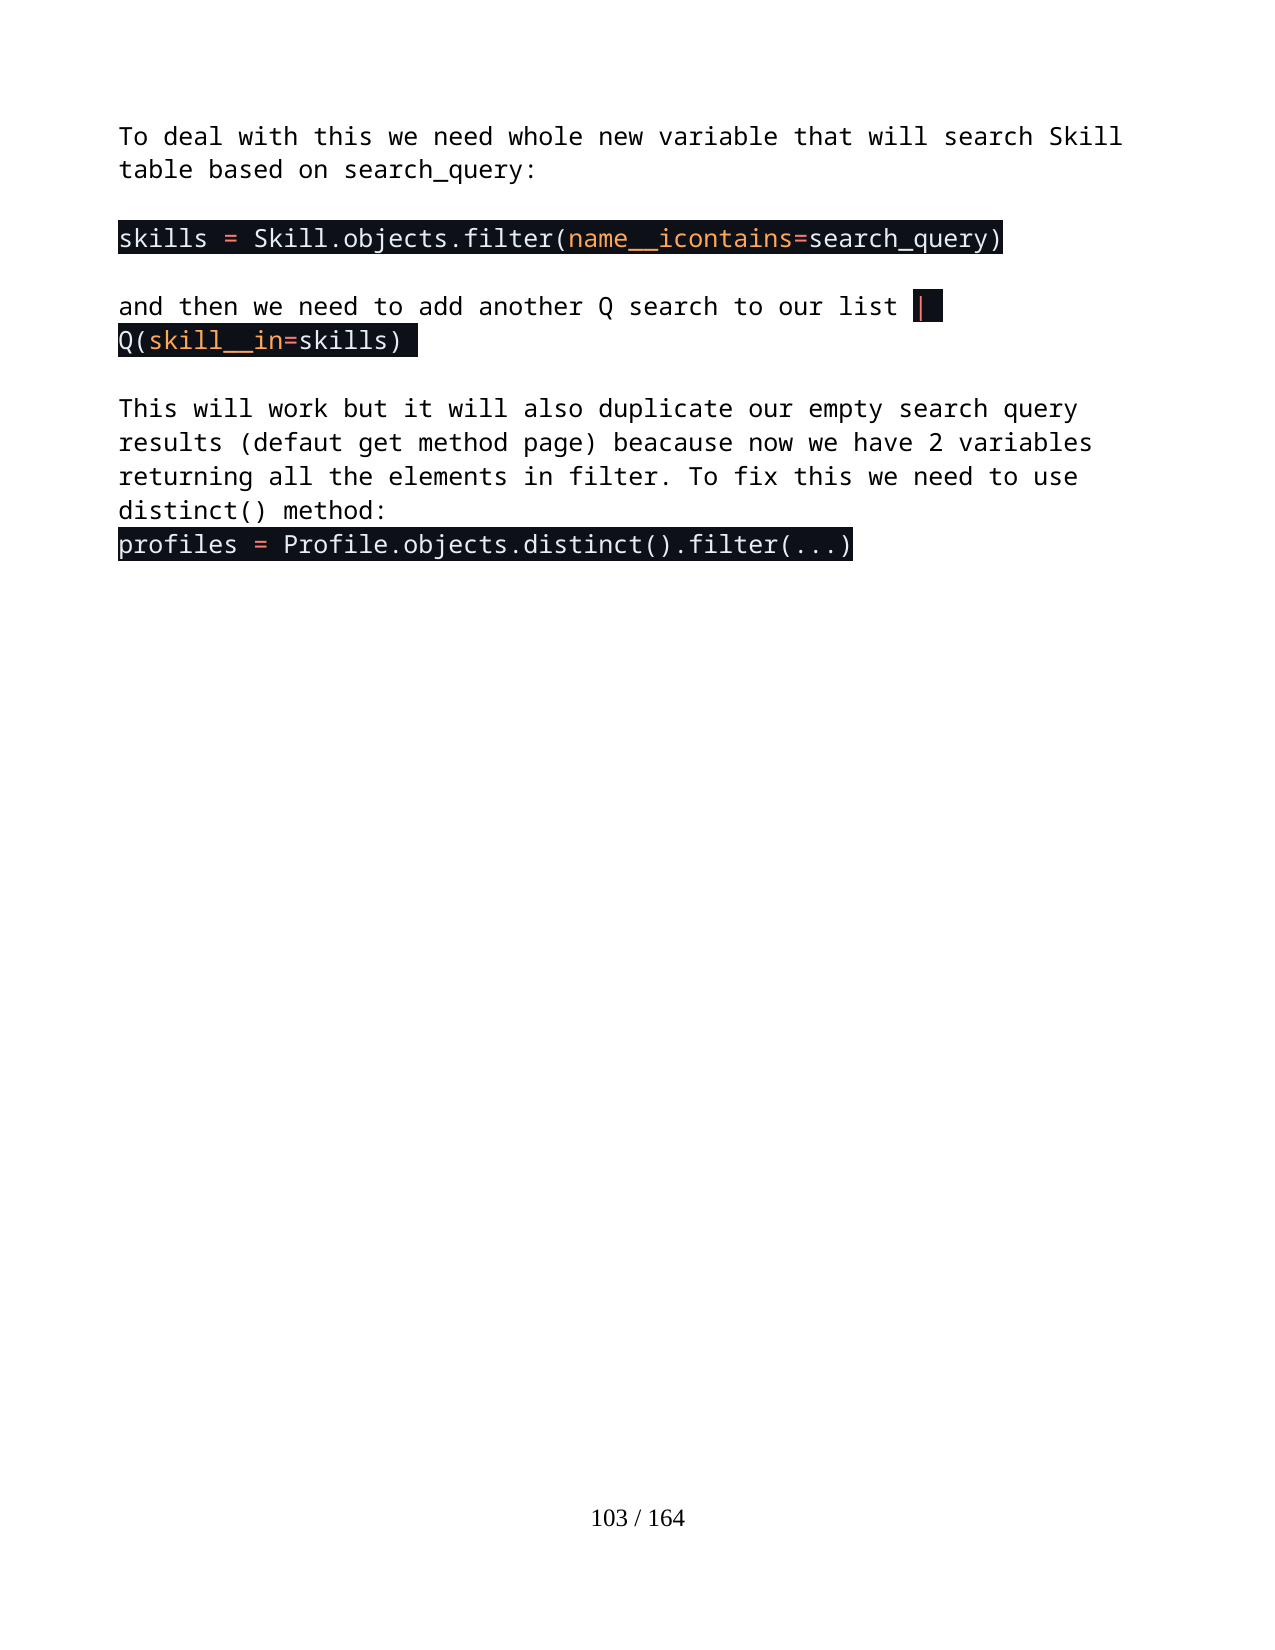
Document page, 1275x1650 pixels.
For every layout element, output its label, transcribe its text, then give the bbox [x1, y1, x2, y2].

text skills = Skill.objects.filter(name__icontains=search_query) [118, 220, 1157, 254]
text and then we need to add another Q search to our list | Q(skill__in=skills) [118, 288, 1157, 357]
text To deal with this we need whole new variable that will search Skill table based on search_query: [118, 118, 1157, 186]
text profiles = Profile.objects.distinct().filter(...) [118, 527, 1157, 561]
text This will work but it will also duplicate our empty search query results (defaut get method page) beacause now we have 2 variables returning all the elements in filter. To fix this we need to use distinct() method: [118, 391, 1157, 527]
